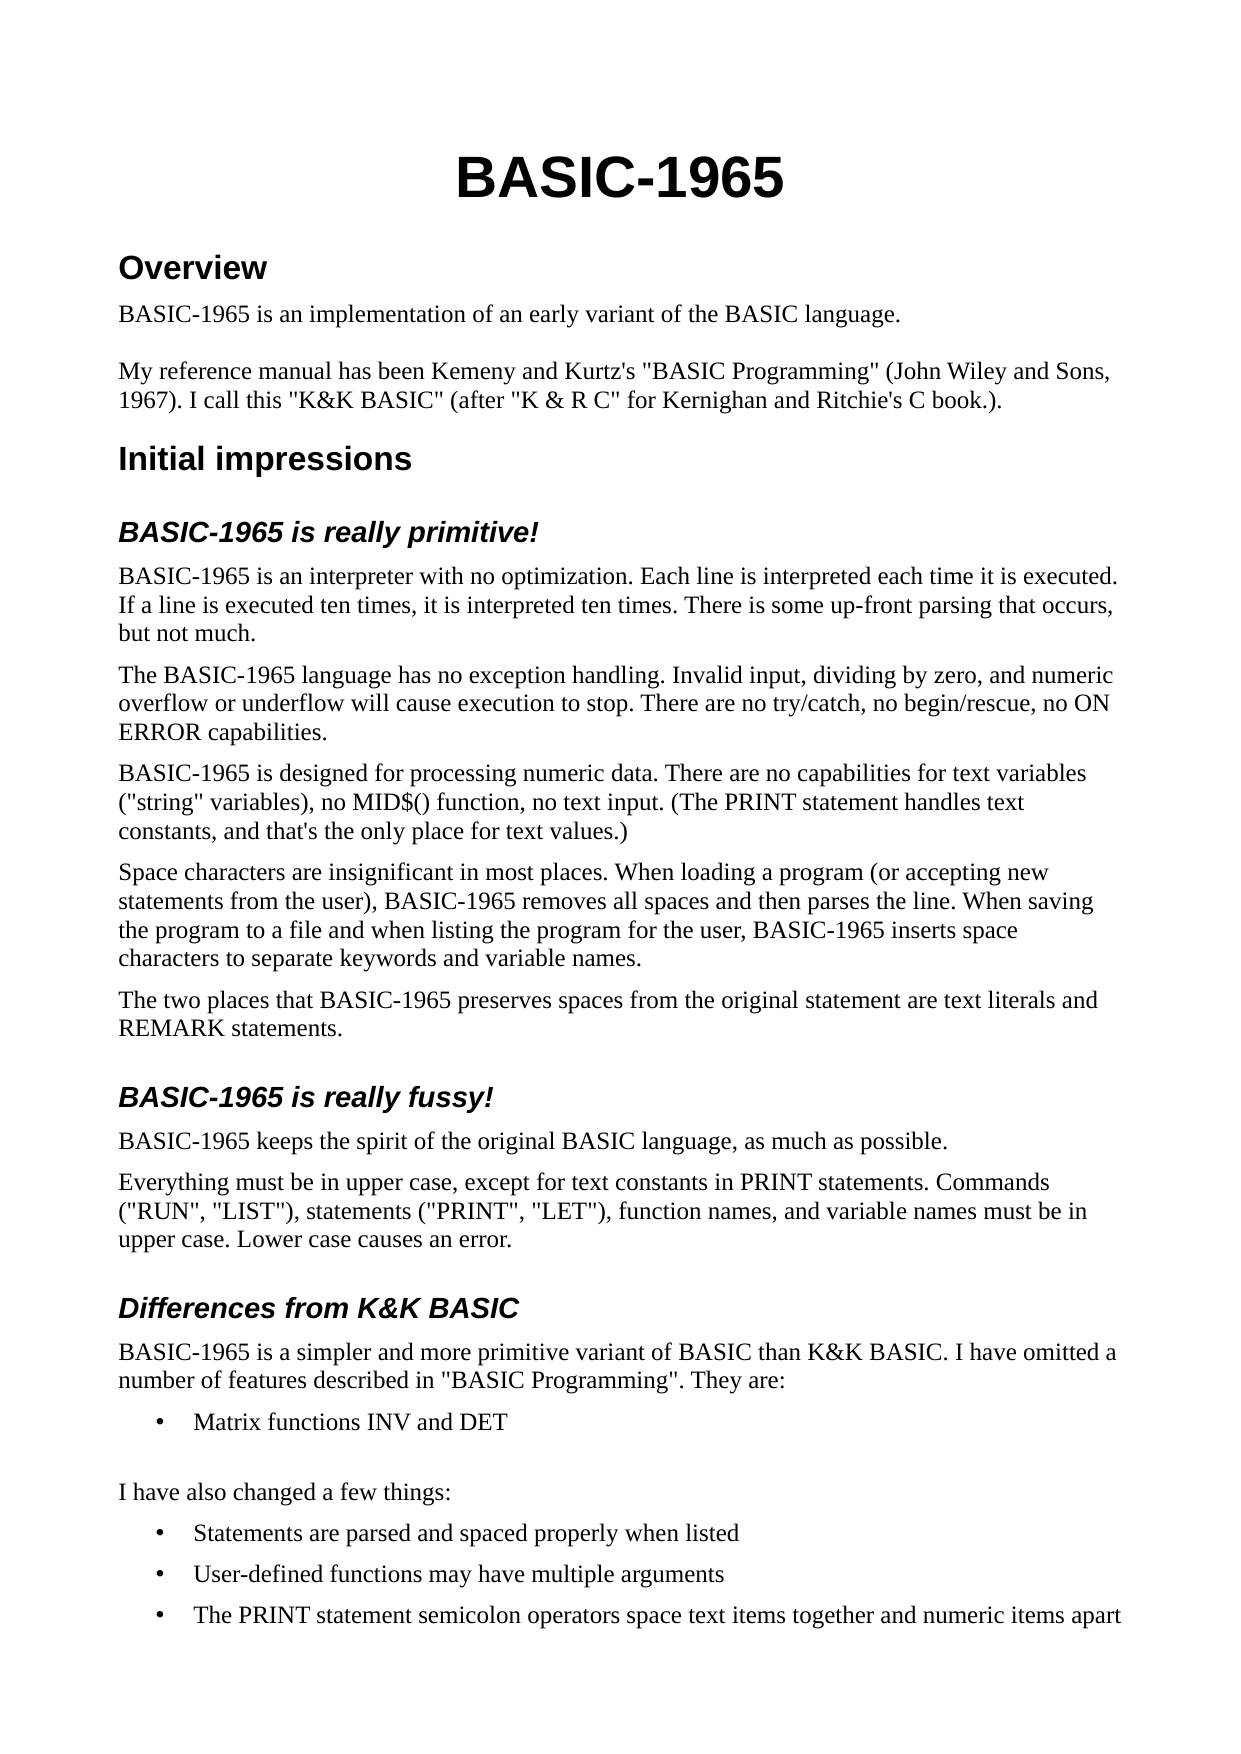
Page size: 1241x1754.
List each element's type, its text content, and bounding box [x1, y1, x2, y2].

list Matrix functions INV and DET [156, 1407, 1122, 1436]
text The two places that BASIC-1965 preserves spaces from the original statement are text literals and REMARK statements. [118, 985, 1122, 1042]
subtitle Differences from K&K BASIC [118, 1291, 1122, 1324]
text I have also changed a few things: [118, 1477, 1122, 1506]
text BASIC-1965 is an interpreter with no optimization. Each line is interpreted each time it is executed. If a line is executed ten times, it is interpreted ten times. There is some up-front parsing that occurs, but not much. [118, 561, 1122, 647]
list Statements are parsed and spaced properly when listed [156, 1518, 1122, 1547]
text Space characters are insignificant in most places. When loading a program (or accepting new statements from the user), BASIC-1965 removes all spaces and then parses the line. When saving the program to a file and when listing the program for the user, BASIC-1965 inserts space characters to separate keywords and variable names. [118, 857, 1122, 972]
text BASIC-1965 is designed for processing numeric data. There are no capabilities for text variables ("string" variables), no MID$() function, no text input. (The PRINT statement handles text constants, and that's the only place for text values.) [118, 758, 1122, 845]
list User-defined functions may have multiple arguments [156, 1559, 1122, 1588]
subtitle BASIC-1965 is really primitive! [118, 515, 1122, 548]
subtitle BASIC-1965 is really fussy! [118, 1080, 1122, 1113]
subtitle Overview [118, 248, 1122, 286]
text My reference manual has been Kemeny and Kurtz's "BASIC Programming" (John Wiley and Sons, 1967). I call this "K&K BASIC" (after "K & R C" for Kernighan and Ritchie's C book.). [118, 356, 1122, 414]
text The BASIC-1965 language has no exception handling. Invalid input, dividing by zero, and numeric overflow or underflow will cause execution to stop. There are no try/catch, no begin/rescue, no ON ERROR capabilities. [118, 660, 1122, 746]
text BASIC-1965 is an implementation of an early variant of the BASIC language. [118, 299, 1122, 328]
list The PRINT statement semicolon operators space text items together and numeric items apart [156, 1601, 1122, 1629]
text BASIC-1965 is a simpler and more primitive variant of BASIC than K&K BASIC. I have omitted a number of features described in "BASIC Programming". They are: [118, 1337, 1122, 1394]
text Everything must be in upper case, except for text constants in PRINT statements. Commands ("RUN", "LIST"), statements ("PRINT", "LET"), function names, and variable names must be in upper case. Lower case causes an error. [118, 1167, 1122, 1253]
text BASIC-1965 keeps the spirit of the original BASIC language, as much as possible. [118, 1126, 1122, 1154]
title BASIC-1965 [118, 143, 1122, 210]
subtitle Initial impressions [118, 439, 1122, 477]
